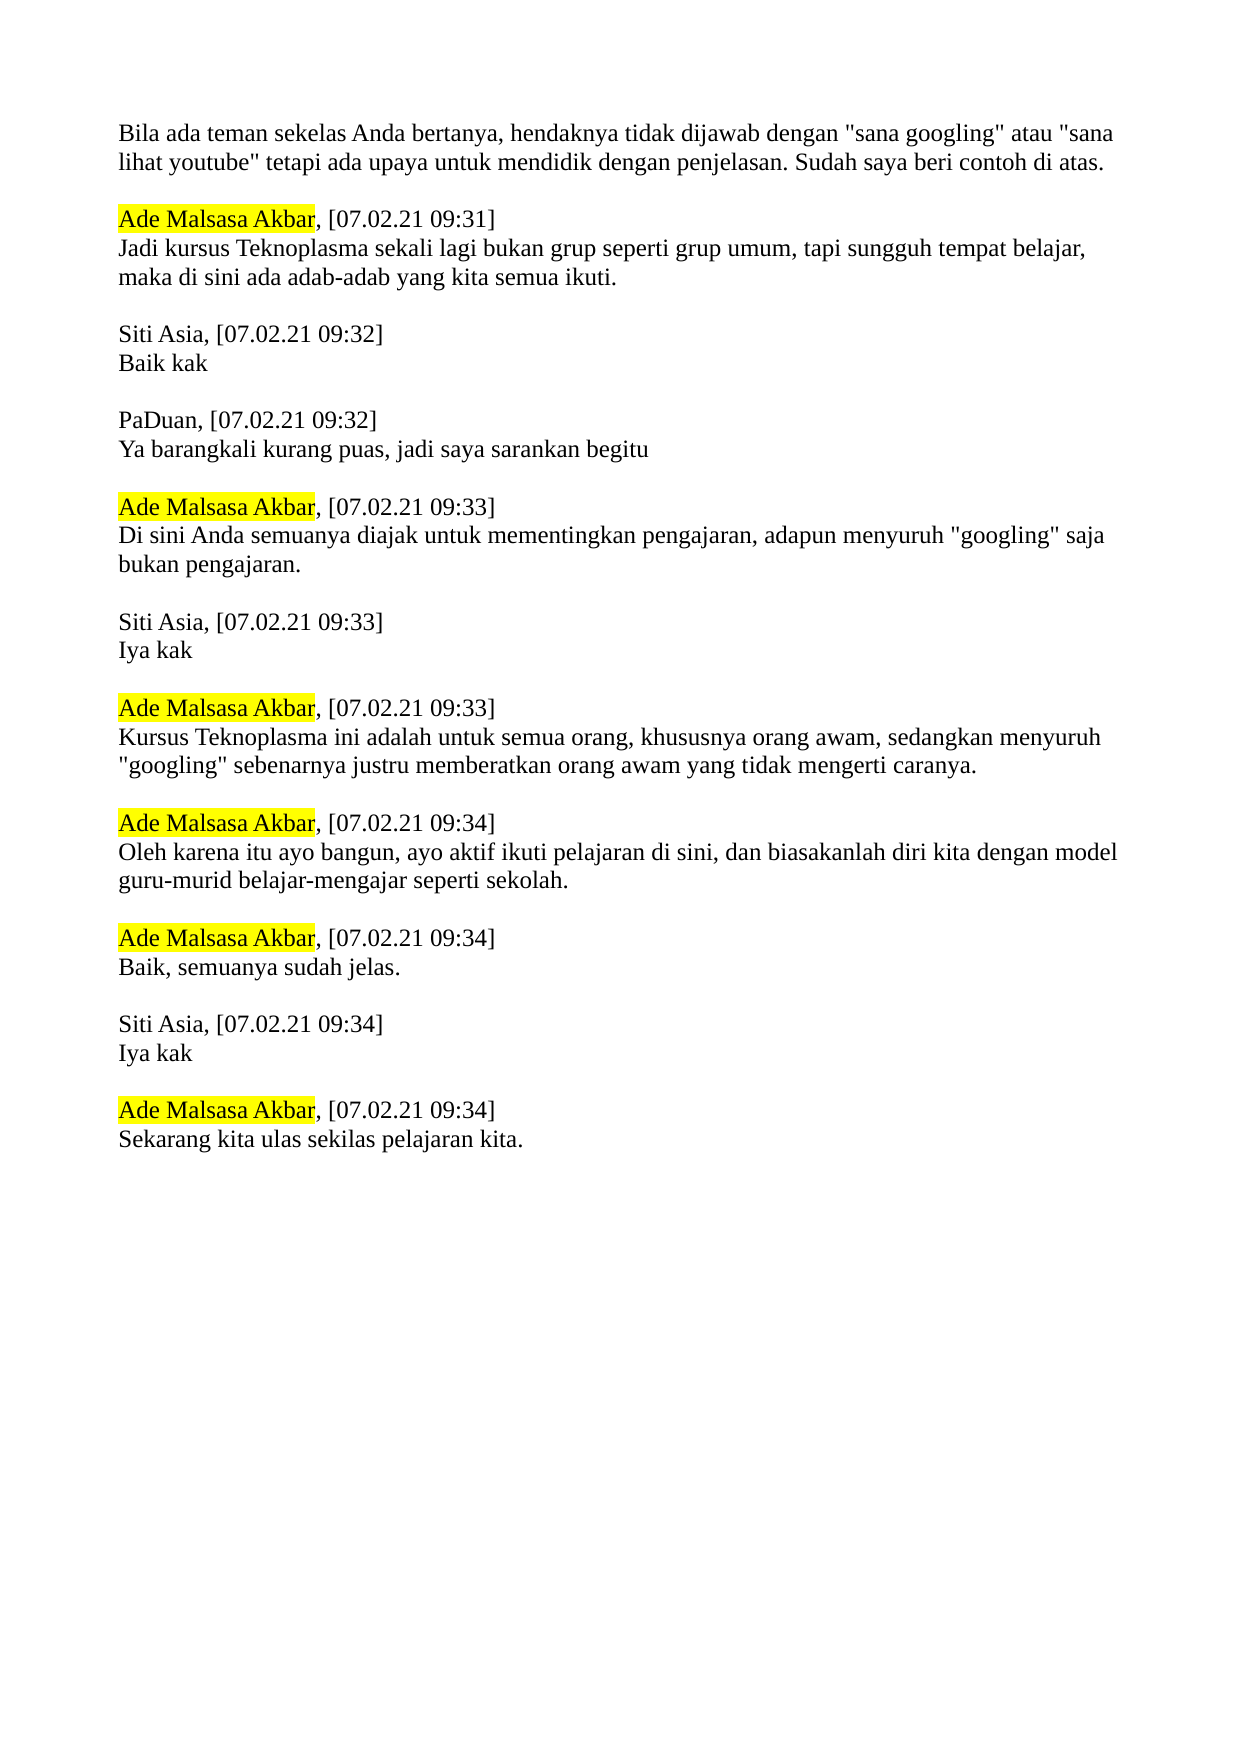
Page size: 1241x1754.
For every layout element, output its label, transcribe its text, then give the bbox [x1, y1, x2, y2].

text Sekarang kita ulas sekilas pelajaran kita. [118, 1124, 1122, 1153]
text Ade Malsasa Akbar, [07.02.21 09:34] [118, 923, 1122, 952]
text Bila ada teman sekelas Anda bertanya, hendaknya tidak dijawab dengan "sana googling" atau "sana lihat youtube" tetapi ada upaya untuk mendidik dengan penjelasan. Sudah saya beri contoh di atas. [118, 118, 1122, 176]
text Baik, semuanya sudah jelas. [118, 952, 1122, 981]
text Jadi kursus Teknoplasma sekali lagi bukan grup seperti grup umum, tapi sungguh tempat belajar, maka di sini ada adab-adab yang kita semua ikuti. [118, 233, 1122, 291]
text Ade Malsasa Akbar, [07.02.21 09:33] [118, 693, 1122, 722]
text Iya kak [118, 636, 1122, 664]
text Ya barangkali kurang puas, jadi saya sarankan begitu [118, 434, 1122, 463]
text Baik kak [118, 348, 1122, 377]
text Kursus Teknoplasma ini adalah untuk semua orang, khususnya orang awam, sedangkan menyuruh "googling" sebenarnya justru memberatkan orang awam yang tidak mengerti caranya. [118, 722, 1122, 779]
text Ade Malsasa Akbar, [07.02.21 09:34] [118, 1096, 1122, 1124]
text Ade Malsasa Akbar, [07.02.21 09:31] [118, 204, 1122, 233]
text Siti Asia, [07.02.21 09:33] [118, 607, 1122, 636]
text Siti Asia, [07.02.21 09:32] [118, 319, 1122, 348]
text PaDuan, [07.02.21 09:32] [118, 406, 1122, 434]
text Iya kak [118, 1038, 1122, 1067]
text Ade Malsasa Akbar, [07.02.21 09:33] [118, 492, 1122, 521]
text Di sini Anda semuanya diajak untuk mementingkan pengajaran, adapun menyuruh "googling" saja bukan pengajaran. [118, 521, 1122, 578]
text Ade Malsasa Akbar, [07.02.21 09:34] [118, 808, 1122, 837]
text Oleh karena itu ayo bangun, ayo aktif ikuti pelajaran di sini, dan biasakanlah diri kita dengan model guru-murid belajar-mengajar seperti sekolah. [118, 837, 1122, 894]
text Siti Asia, [07.02.21 09:34] [118, 1009, 1122, 1038]
